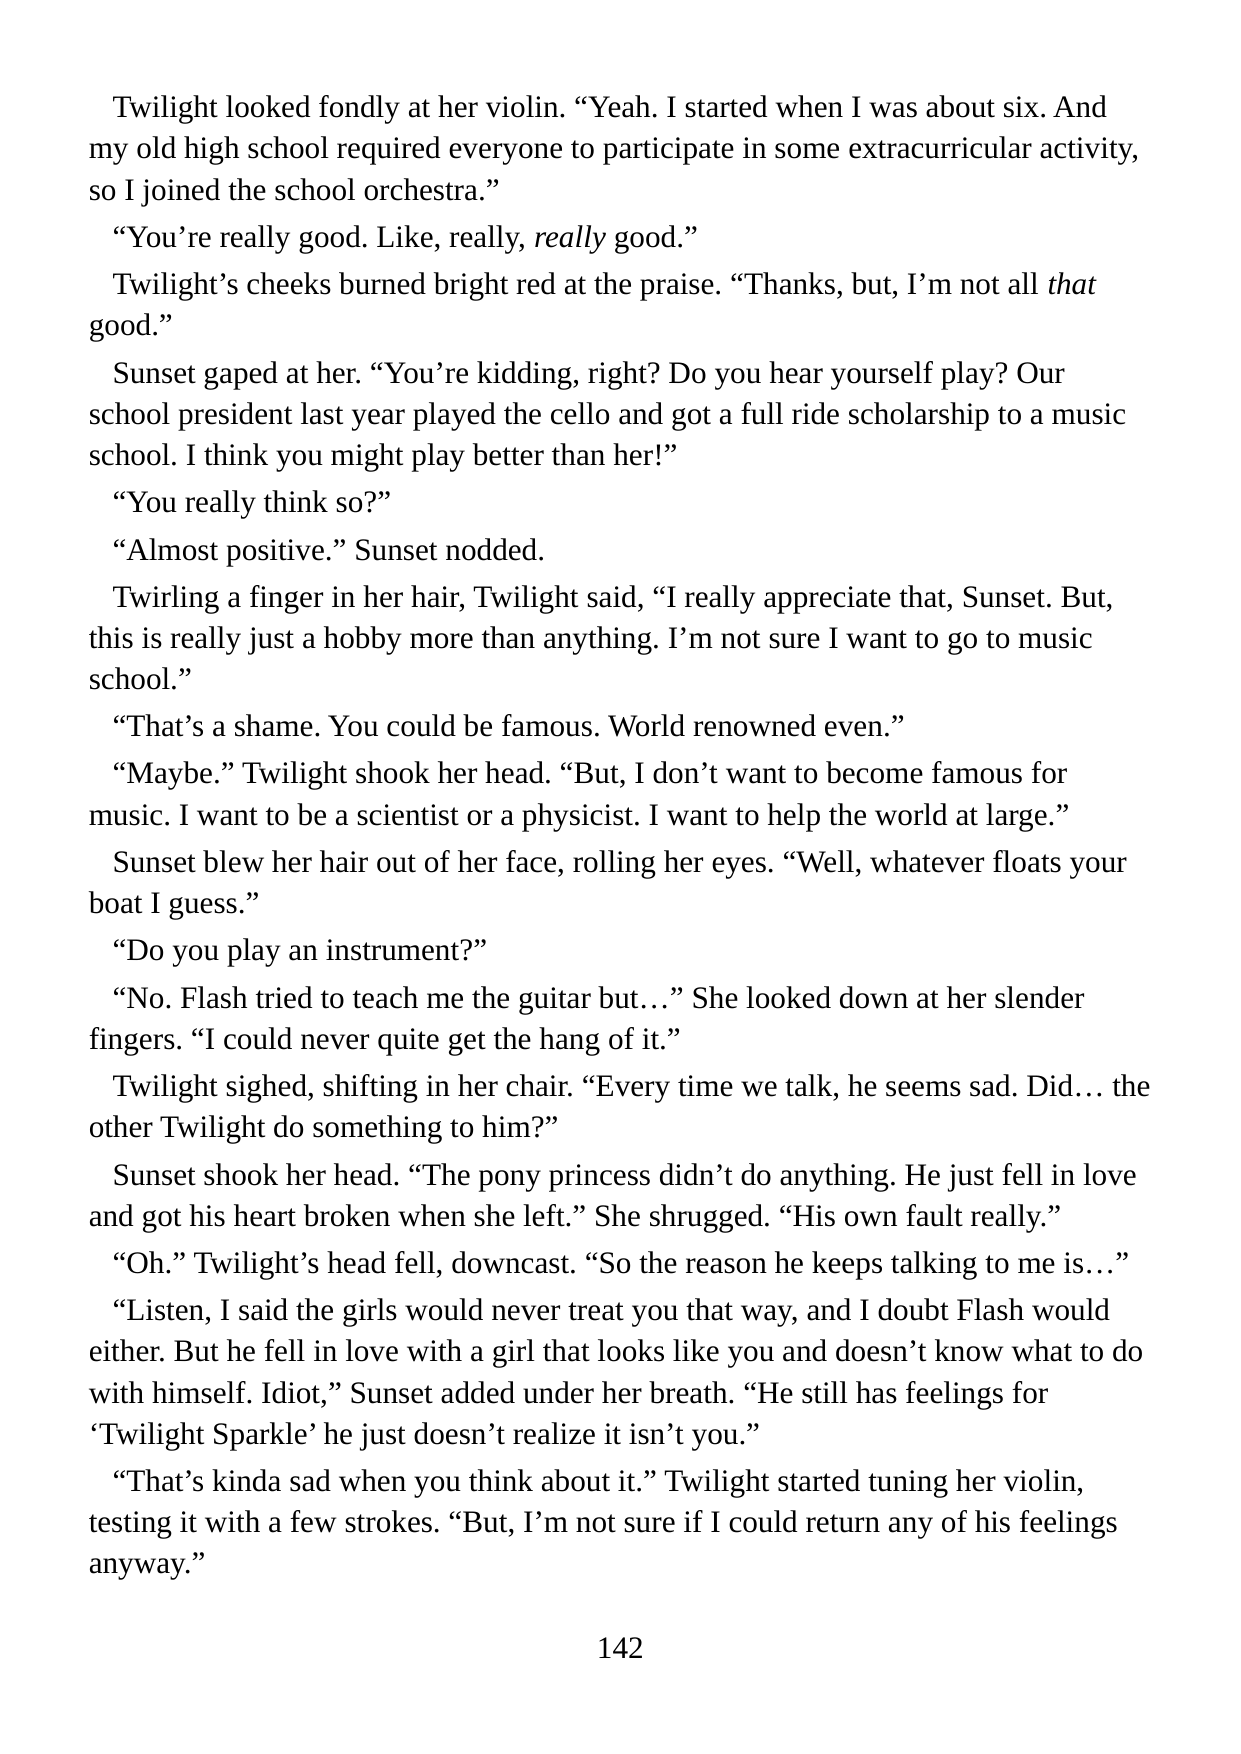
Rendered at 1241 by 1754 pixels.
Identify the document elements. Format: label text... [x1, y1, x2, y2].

text Sunset blew her hair out of her face, rolling her eyes. “Well, whatever floats your boat I guess.” [88, 843, 1152, 920]
text Sunset shook her head. “The pony princess didn’t do anything. He just fell in love and got his heart broken when she left.” She shrugged. “His own fault really.” [88, 1156, 1152, 1233]
text Twilight’s cheeks burned bright red at the praise. “Thanks, but, I’m not all that good.” [88, 265, 1152, 343]
text Sunset gaped at her. “You’re kidding, right? Do you hear yourself play? Our school president last year played the cello and got a full ride scholarship to a music school. I think you might play better than her!” [88, 354, 1152, 472]
text “No. Flash tried to teach me the guitar but…” She looked down at her slender fingers. “I could never quite get the hang of it.” [88, 979, 1152, 1056]
text Twilight looked fondly at her violin. “Yeah. I started when I was about six. And my old high school required everyone to participate in some extracurricular activity, so I joined the school orchestra.” [88, 88, 1152, 207]
text “Oh.” Twilight’s head fell, downcast. “So the reason he keeps talking to me is…” [88, 1244, 1152, 1280]
text Twilight sighed, shifting in her chair. “Every time we talk, he seems sad. Did… the other Twilight do something to him?” [88, 1067, 1152, 1144]
text Twirling a finger in her hair, Twilight said, “I really appreciate that, Sunset. But, this is really just a hobby more than anything. I’m not sure I want to go to music school.” [88, 578, 1152, 696]
text “Listen, I said the girls would never treat you that way, and I doubt Flash would either. But he fell in love with a girl that looks like you and doesn’t know what to do with himself. Idiot,” Sunset added under her breath. “He still has feelings for ‘Twilight Sparkle’ he just doesn’t realize it isn’t you.” [88, 1291, 1152, 1451]
text “That’s a shame. You could be famous. World renowned even.” [88, 708, 1152, 743]
text “You’re really good. Like, really, really good.” [88, 218, 1152, 254]
text “That’s kinda sad when you think about it.” Twilight started tuning her violin, testing it with a few strokes. “But, I’m not sure if I could return any of his feelings anyway.” [88, 1462, 1152, 1581]
text “Maybe.” Twilight shook her head. “But, I don’t want to become famous for music. I want to be a scientist or a physicist. I want to help the world at large.” [88, 755, 1152, 832]
text “You really think so?” [88, 483, 1152, 519]
text “Do you play an instrument?” [88, 932, 1152, 968]
text “Almost positive.” Sunset nodded. [88, 531, 1152, 567]
